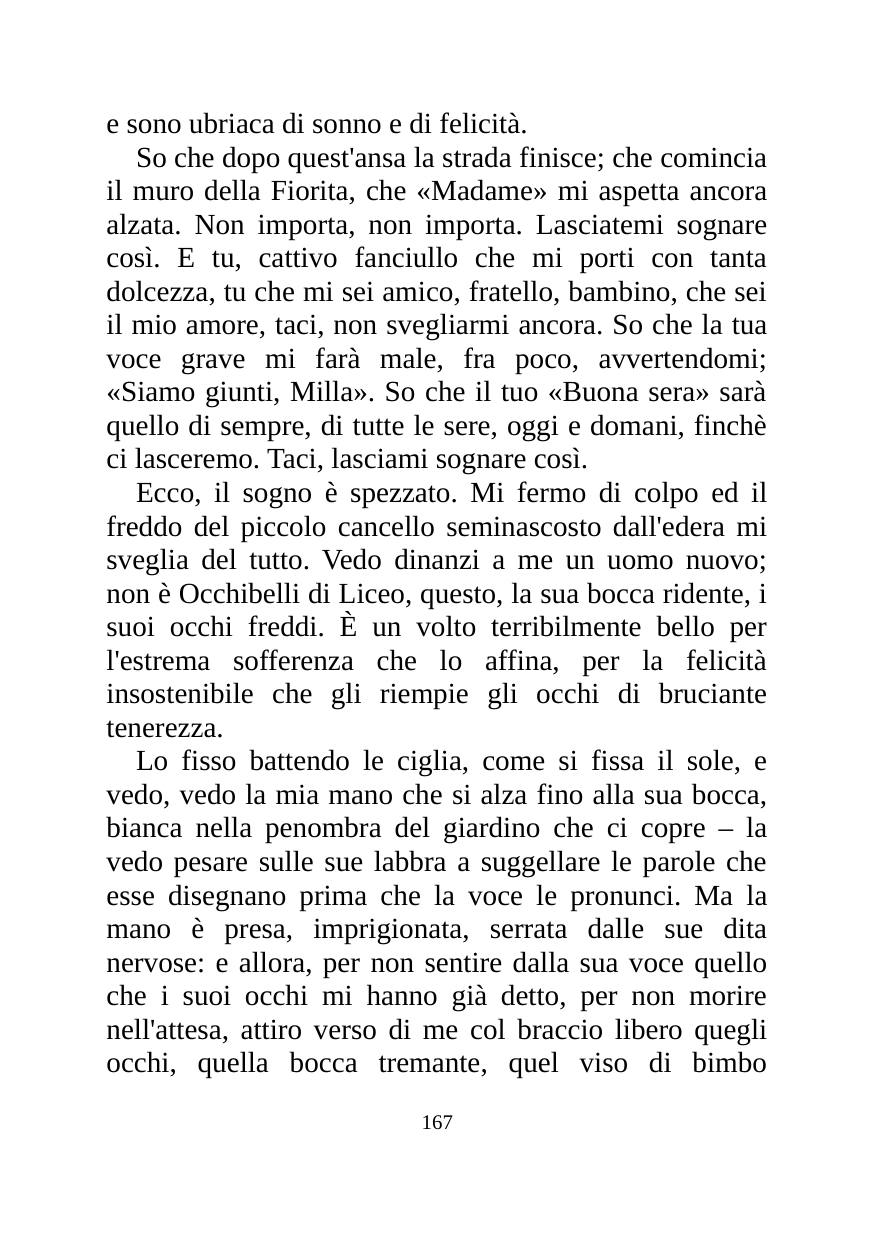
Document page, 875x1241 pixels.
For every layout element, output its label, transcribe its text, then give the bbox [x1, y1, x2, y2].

text Lo fisso battendo le ciglia, come si fissa il sole, e vedo, vedo la mia mano che si alza fino alla sua bocca, bianca nella penombra del giardino che ci copre – la vedo pesare sulle sue labbra a suggellare le parole che esse disegnano prima che la voce le pronunci. Ma la mano è presa, imprigionata, serrata dalle sue dita nervose: e allora, per non sentire dalla sua voce quello che i suoi occhi mi hanno già detto, per non morire nell'attesa, attiro verso di me col braccio libero quegli occhi, quella bocca tremante, quel viso di bimbo [106, 743, 768, 1079]
text e sono ubriaca di sonno e di felicità. [106, 106, 768, 140]
text So che dopo quest'ansa la strada finisce; che comincia il muro della Fiorita, che «Madame» mi aspetta ancora alzata. Non importa, non importa. Lasciatemi sognare così. E tu, cattivo fanciullo che mi porti con tanta dolcezza, tu che mi sei amico, fratello, bambino, che sei il mio amore, taci, non svegliarmi ancora. So che la tua voce grave mi farà male, fra poco, avvertendomi; «Siamo giunti, Milla». So che il tuo «Buona sera» sarà quello di sempre, di tutte le sere, oggi e domani, finchè ci lasceremo. Taci, lasciami sognare così. [106, 140, 768, 475]
text Ecco, il sogno è spezzato. Mi fermo di colpo ed il freddo del piccolo cancello seminascosto dall'edera mi sveglia del tutto. Vedo dinanzi a me un uomo nuovo; non è Occhibelli di Liceo, questo, la sua bocca ridente, i suoi occhi freddi. È un volto terribilmente bello per l'estrema sofferenza che lo affina, per la felicità insostenibile che gli riempie gli occhi di bruciante tenerezza. [106, 475, 768, 743]
